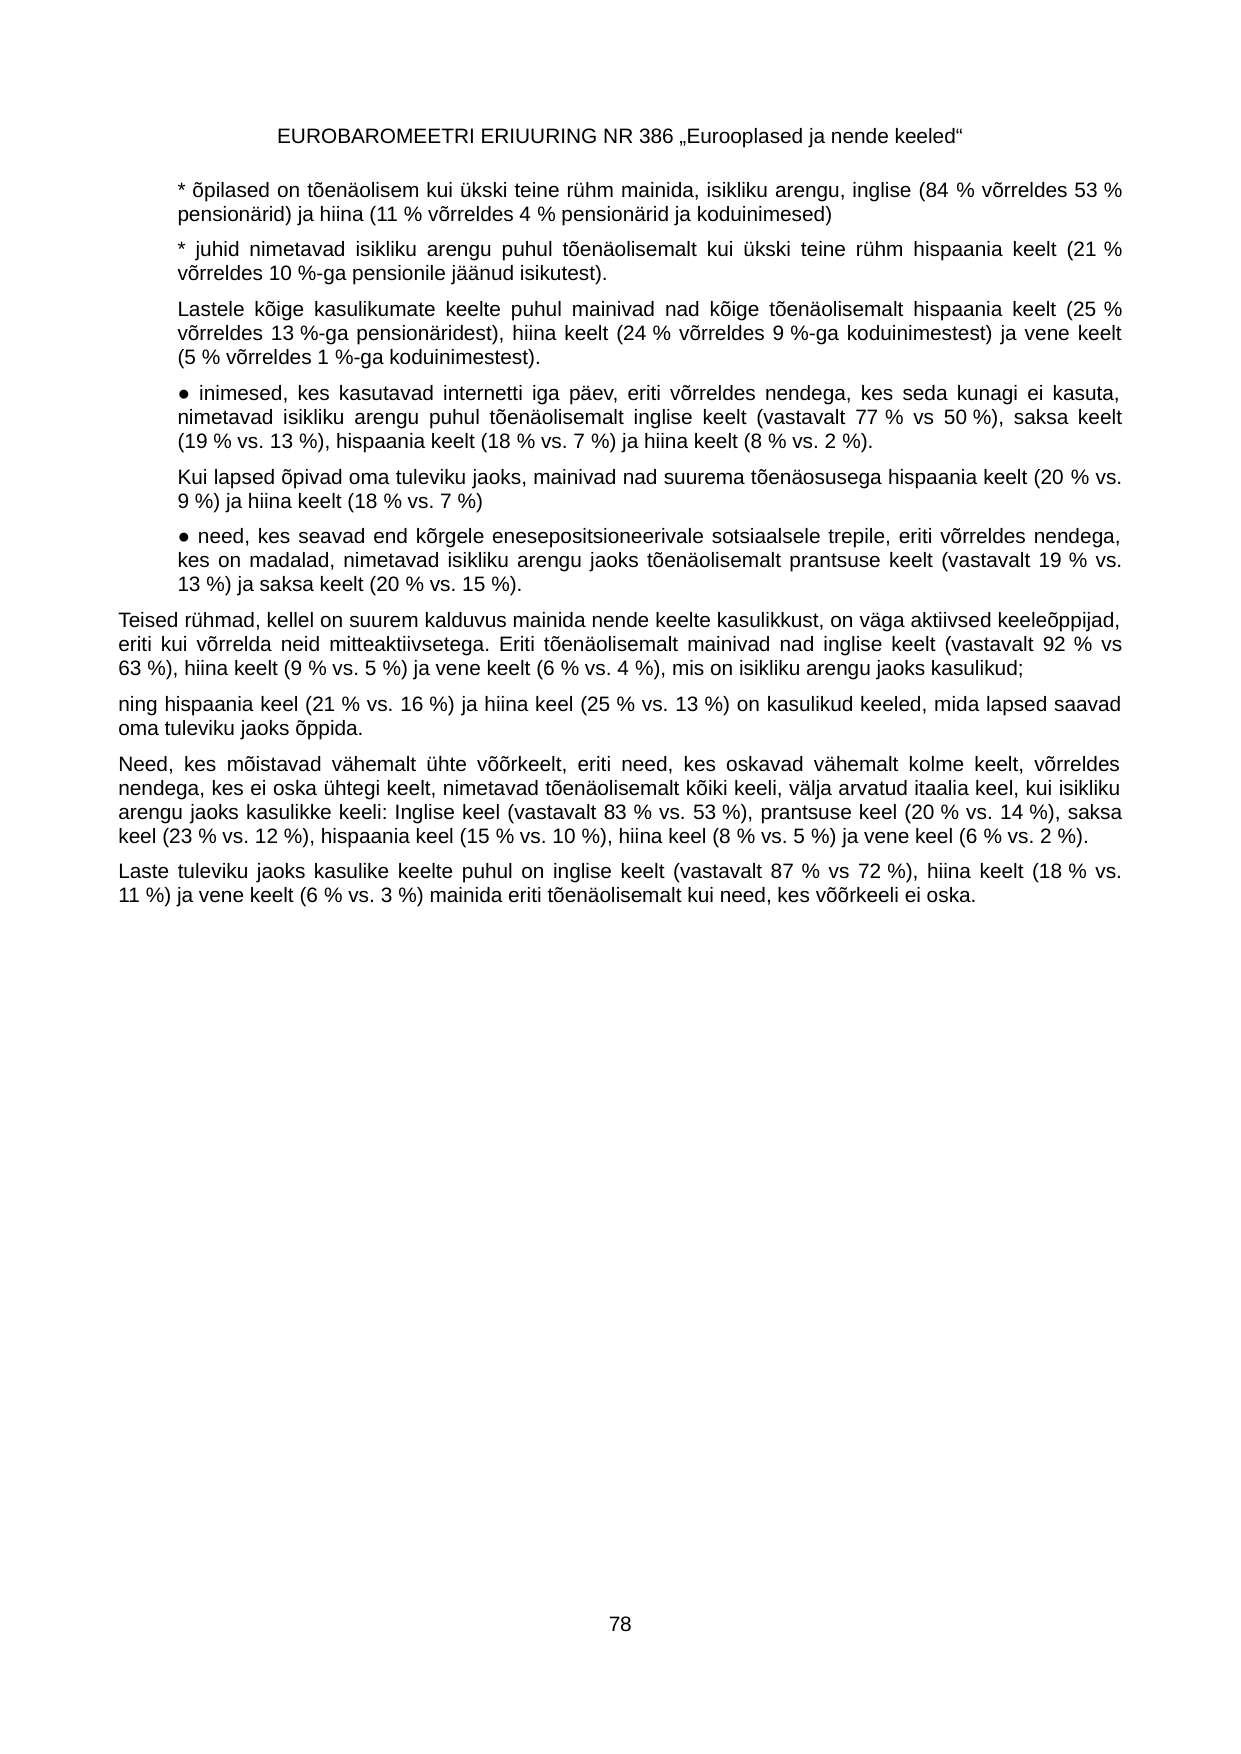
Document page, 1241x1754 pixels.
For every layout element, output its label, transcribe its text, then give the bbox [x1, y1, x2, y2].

text Lastele kõige kasulikumate keelte puhul mainivad nad kõige tõenäolisemalt hispaania keelt (25 % võrreldes 13 %-ga pensionäridest), hiina keelt (24 % võrreldes 9 %-ga koduinimestest) ja vene keelt (5 % võrreldes 1 %-ga koduinimestest). [177, 297, 1122, 369]
text * õpilased on tõenäolisem kui ükski teine rühm mainida, isikliku arengu, inglise (84 % võrreldes 53 % pensionärid) ja hiina (11 % võrreldes 4 % pensionärid ja koduinimesed) [177, 177, 1122, 225]
text ● inimesed, kes kasutavad internetti iga päev, eriti võrreldes nendega, kes seda kunagi ei kasuta, nimetavad isikliku arengu puhul tõenäolisemalt inglise keelt (vastavalt 77 % vs 50 %), saksa keelt (19 % vs. 13 %), hispaania keelt (18 % vs. 7 %) ja hiina keelt (8 % vs. 2 %). [177, 381, 1122, 453]
text Teised rühmad, kellel on suurem kalduvus mainida nende keelte kasulikkust, on väga aktiivsed keeleõppijad, eriti kui võrrelda neid mitteaktiivsetega. Eriti tõenäolisemalt mainivad nad inglise keelt (vastavalt 92 % vs 63 %), hiina keelt (9 % vs. 5 %) ja vene keelt (6 % vs. 4 %), mis on isikliku arengu jaoks kasulikud; [118, 608, 1122, 680]
text Kui lapsed õpivad oma tuleviku jaoks, mainivad nad suurema tõenäosusega hispaania keelt (20 % vs. 9 %) ja hiina keelt (18 % vs. 7 %) [177, 464, 1122, 512]
text * juhid nimetavad isikliku arengu puhul tõenäolisemalt kui ükski teine rühm hispaania keelt (21 % võrreldes 10 %-ga pensionile jäänud isikutest). [177, 237, 1122, 285]
text ● need, kes seavad end kõrgele enesepositsioneerivale sotsiaalsele trepile, eriti võrreldes nendega, kes on madalad, nimetavad isikliku arengu jaoks tõenäolisemalt prantsuse keelt (vastavalt 19 % vs. 13 %) ja saksa keelt (20 % vs. 15 %). [177, 524, 1122, 596]
text Laste tuleviku jaoks kasulike keelte puhul on inglise keelt (vastavalt 87 % vs 72 %), hiina keelt (18 % vs. 11 %) ja vene keelt (6 % vs. 3 %) mainida eriti tõenäolisemalt kui need, kes võõrkeeli ei oska. [118, 859, 1122, 907]
text ning hispaania keel (21 % vs. 16 %) ja hiina keel (25 % vs. 13 %) on kasulikud keeled, mida lapsed saavad oma tuleviku jaoks õppida. [118, 692, 1122, 740]
text Need, kes mõistavad vähemalt ühte võõrkeelt, eriti need, kes oskavad vähemalt kolme keelt, võrreldes nendega, kes ei oska ühtegi keelt, nimetavad tõenäolisemalt kõiki keeli, välja arvatud itaalia keel, kui isikliku arengu jaoks kasulikke keeli: Inglise keel (vastavalt 83 % vs. 53 %), prantsuse keel (20 % vs. 14 %), saksa keel (23 % vs. 12 %), hispaania keel (15 % vs. 10 %), hiina keel (8 % vs. 5 %) ja vene keel (6 % vs. 2 %). [118, 752, 1122, 847]
